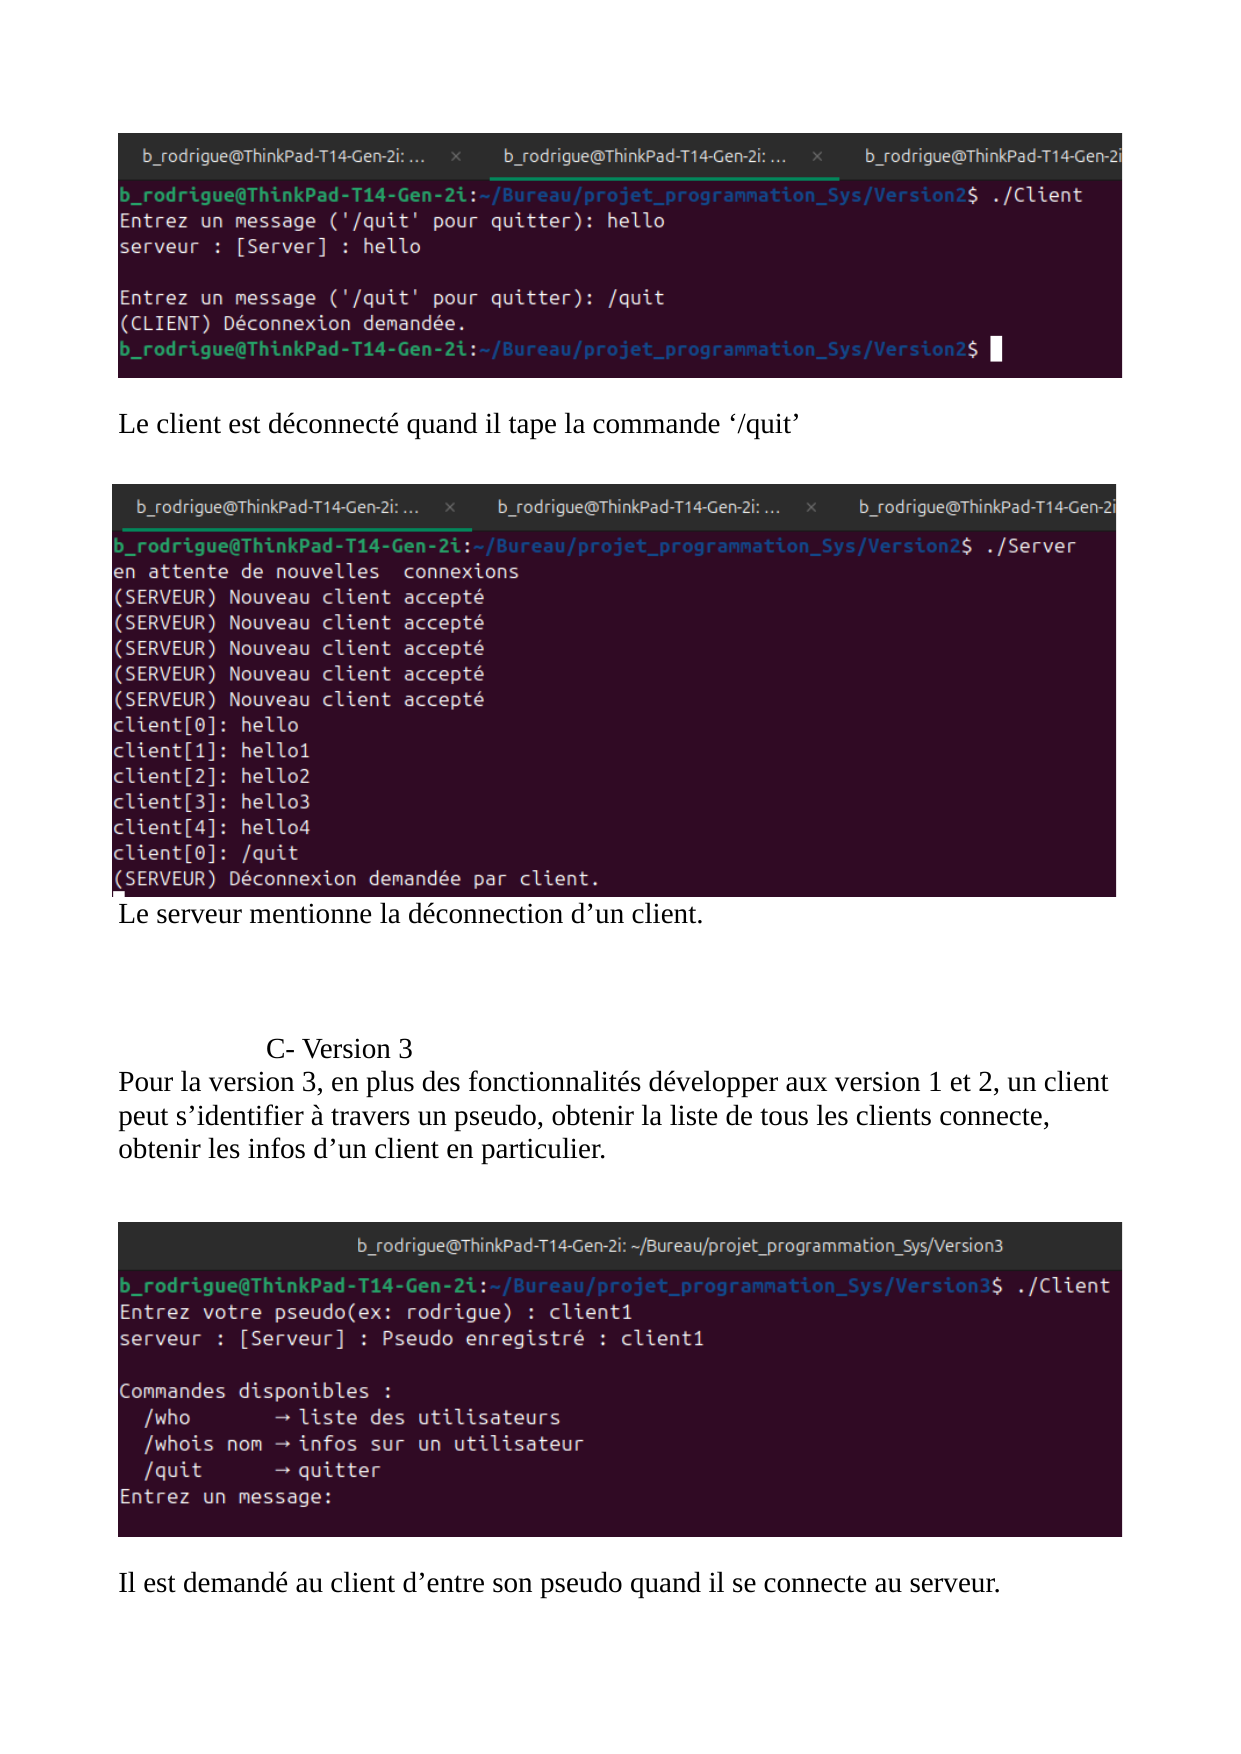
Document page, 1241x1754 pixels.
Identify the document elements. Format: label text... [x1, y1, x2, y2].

text Pour la version 3, en plus des fonctionnalités développer aux version 1 et 2, un client peut s’identifier à travers un pseudo, obtenir la liste de tous les clients connecte, obtenir les infos d’un client en particulier. [118, 1064, 1122, 1165]
text Il est demandé au client d’entre son pseudo quand il se connecte au serveur. [118, 1565, 1122, 1599]
text C- Version 3 [118, 1031, 1122, 1064]
text Le serveur mentionne la déconnection d’un client. [118, 497, 1122, 930]
text Le client est déconnecté quand il tape la commande ‘/quit’ [118, 406, 1122, 439]
